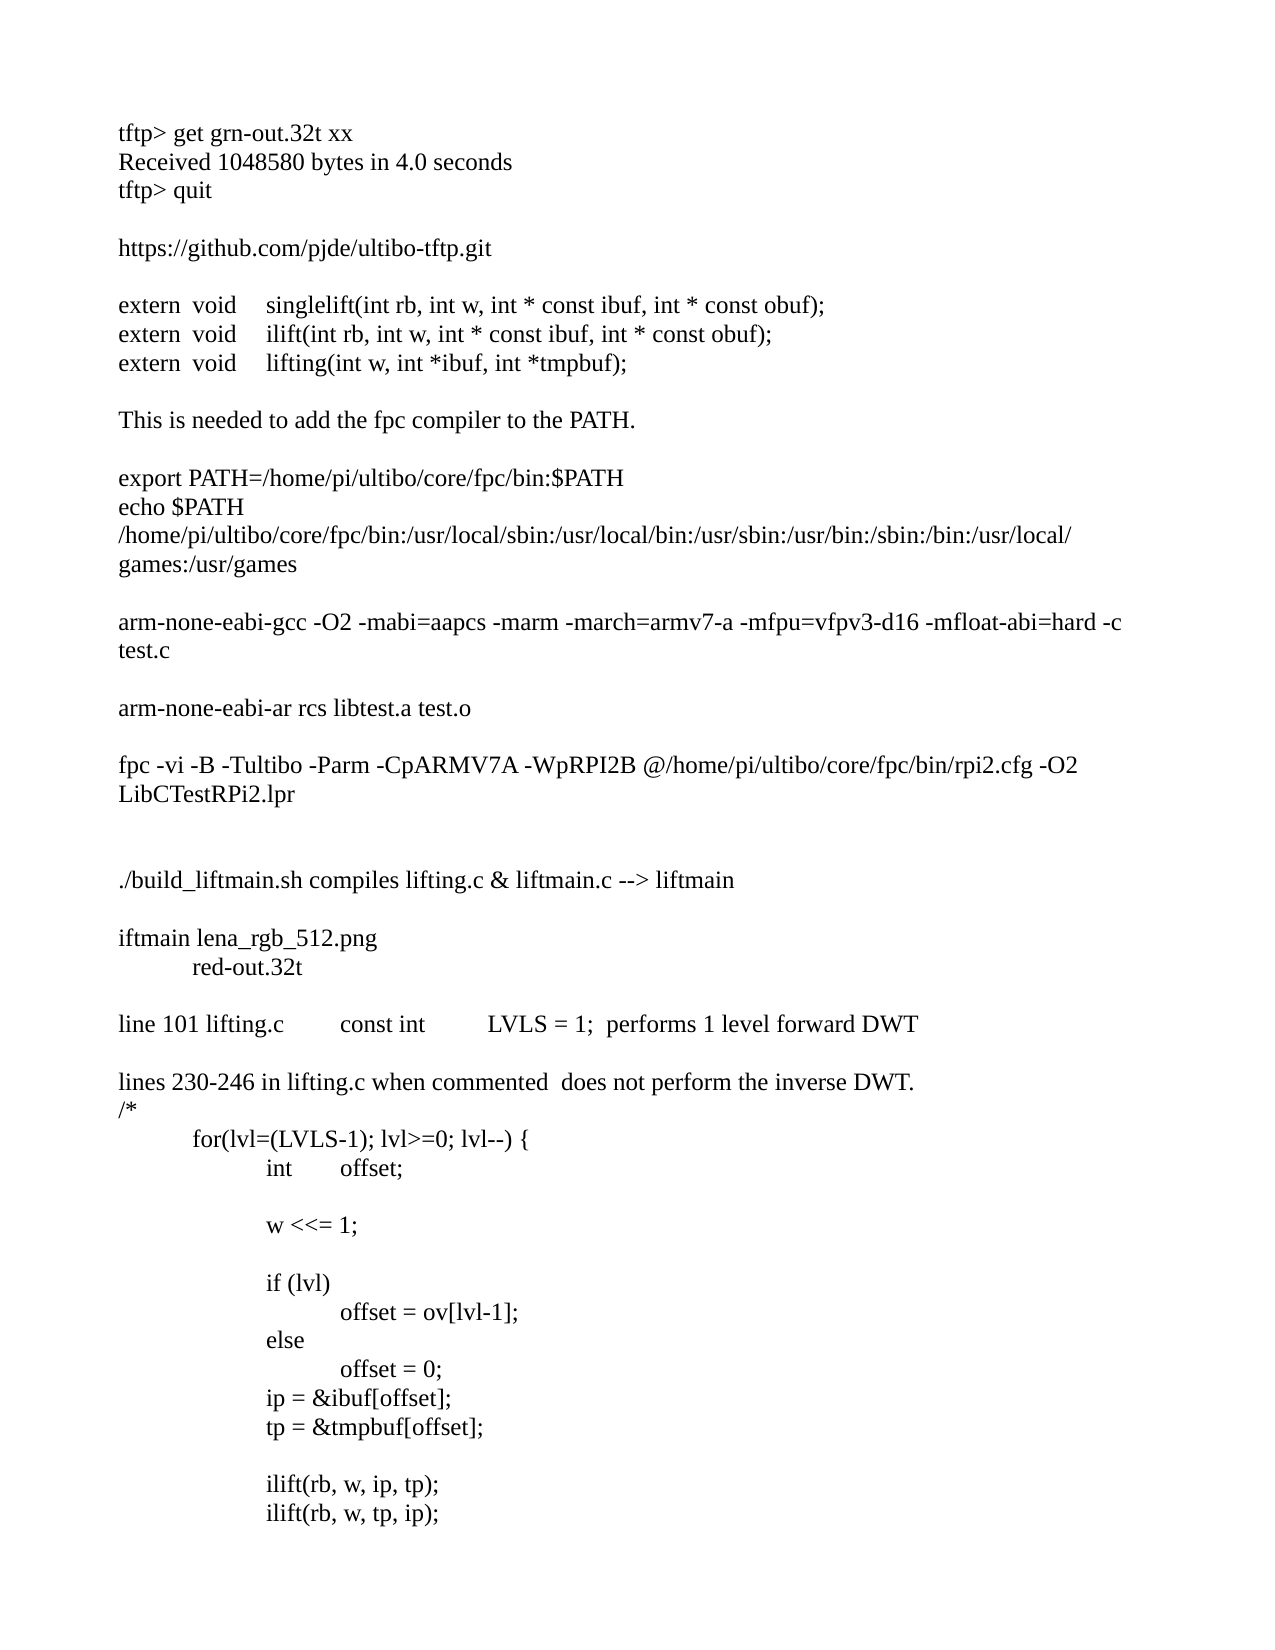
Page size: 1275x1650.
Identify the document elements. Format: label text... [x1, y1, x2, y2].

text This is needed to add the fpc compiler to the PATH. [118, 406, 1157, 434]
text offset = 0; [118, 1354, 1157, 1383]
text arm-none-eabi-ar rcs libtest.a test.o [118, 693, 1157, 722]
text ilift(rb, w, ip, tp); [118, 1469, 1157, 1498]
text iftmain lena_rgb_512.png [118, 923, 1157, 952]
text fpc -vi -B -Tultibo -Parm -CpARMV7A -WpRPI2B @/home/pi/ultibo/core/fpc/bin/rpi2.cfg -O2 LibCTestRPi2.lpr [118, 751, 1157, 808]
text extern void lifting(int w, int *ibuf, int *tmpbuf); [118, 348, 1157, 377]
text ip = &ibuf[offset]; [118, 1383, 1157, 1412]
text Received 1048580 bytes in 4.0 seconds [118, 147, 1157, 176]
text export PATH=/home/pi/ultibo/core/fpc/bin:$PATH [118, 463, 1157, 492]
text else [118, 1326, 1157, 1354]
text lines 230-246 in lifting.c when commented does not perform the inverse DWT. [118, 1067, 1157, 1096]
text ilift(rb, w, tp, ip); [118, 1498, 1157, 1527]
text w <<= 1; [118, 1211, 1157, 1239]
text int offset; [118, 1153, 1157, 1182]
text line 101 lifting.c const int LVLS = 1; performs 1 level forward DWT [118, 1009, 1157, 1038]
text /home/pi/ultibo/core/fpc/bin:/usr/local/sbin:/usr/local/bin:/usr/sbin:/usr/bin:/sbin:/bin:/usr/local/games:/usr/games [118, 521, 1157, 578]
text tftp> get grn-out.32t xx [118, 118, 1157, 147]
text ./build_liftmain.sh compiles lifting.c & liftmain.c --> liftmain [118, 866, 1157, 894]
text tp = &tmpbuf[offset]; [118, 1412, 1157, 1441]
text if (lvl) [118, 1268, 1157, 1297]
text /* [118, 1096, 1157, 1124]
text offset = ov[lvl-1]; [118, 1297, 1157, 1326]
text for(lvl=(LVLS-1); lvl>=0; lvl--) { [118, 1124, 1157, 1153]
text arm-none-eabi-gcc -O2 -mabi=aapcs -marm -march=armv7-a -mfpu=vfpv3-d16 -mfloat-abi=hard -c test.c [118, 607, 1157, 664]
text tftp> quit [118, 176, 1157, 204]
text extern void ilift(int rb, int w, int * const ibuf, int * const obuf); [118, 319, 1157, 348]
text red-out.32t [118, 952, 1157, 981]
text https://github.com/pjde/ultibo-tftp.git [118, 233, 1157, 262]
text echo $PATH [118, 492, 1157, 521]
text extern void singlelift(int rb, int w, int * const ibuf, int * const obuf); [118, 291, 1157, 319]
